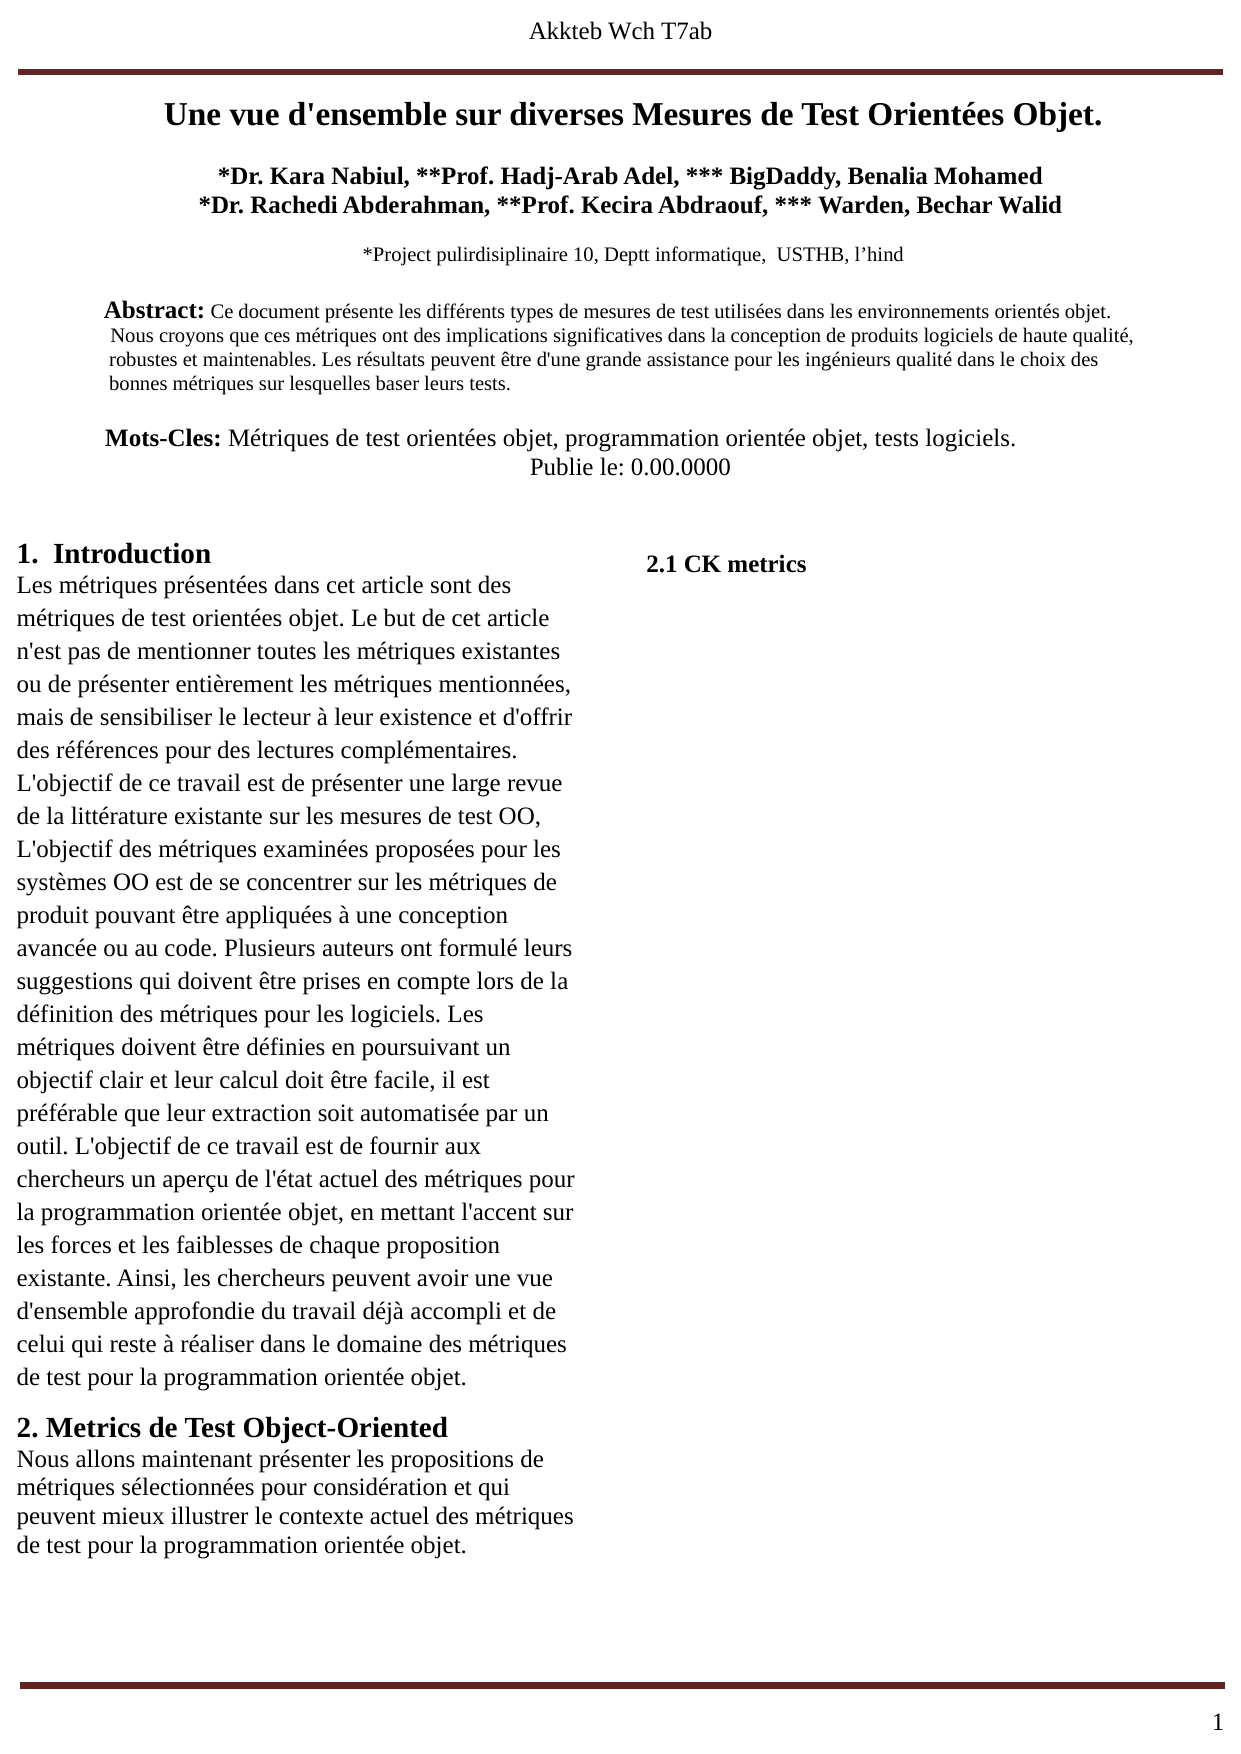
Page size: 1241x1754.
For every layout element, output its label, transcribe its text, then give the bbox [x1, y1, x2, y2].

text Nous allons maintenant présenter les propositions de métriques sélectionnées pour considération et qui peuvent mieux illustrer le contexte actuel des métriques de test pour la programmation orientée objet. [16, 1444, 583, 1559]
text Les métriques présentées dans cet article sont des métriques de test orientées objet. Le but de cet article n'est pas de mentionner toutes les métriques existantes ou de présenter entièrement les métriques mentionnées, mais de sensibiliser le lecteur à leur existence et d'offrir des références pour des lectures complémentaires. L'objectif de ce travail est de présenter une large revue de la littérature existante sur les mesures de test OO, L'objectif des métriques examinées proposées pour les systèmes OO est de se concentrer sur les métriques de produit pouvant être appliquées à une conception avancée ou au code. Plusieurs auteurs ont formulé leurs suggestions qui doivent être prises en compte lors de la définition des métriques pour les logiciels. Les métriques doivent être définies en poursuivant un objectif clair et leur calcul doit être facile, il est préférable que leur extraction soit automatisée par un outil. L'objectif de ce travail est de fournir aux chercheurs un aperçu de l'état actuel des métriques pour la programmation orientée objet, en mettant l'accent sur les forces et les faiblesses de chaque proposition existante. Ainsi, les chercheurs peuvent avoir une vue d'ensemble approfondie du travail déjà accompli et de celui qui reste à réaliser dans le domaine des métriques de test pour la programmation orientée objet. [16, 570, 583, 1391]
text 1. Introduction [16, 536, 583, 570]
text 2. Metrics de Test Object-Oriented [16, 1410, 583, 1444]
